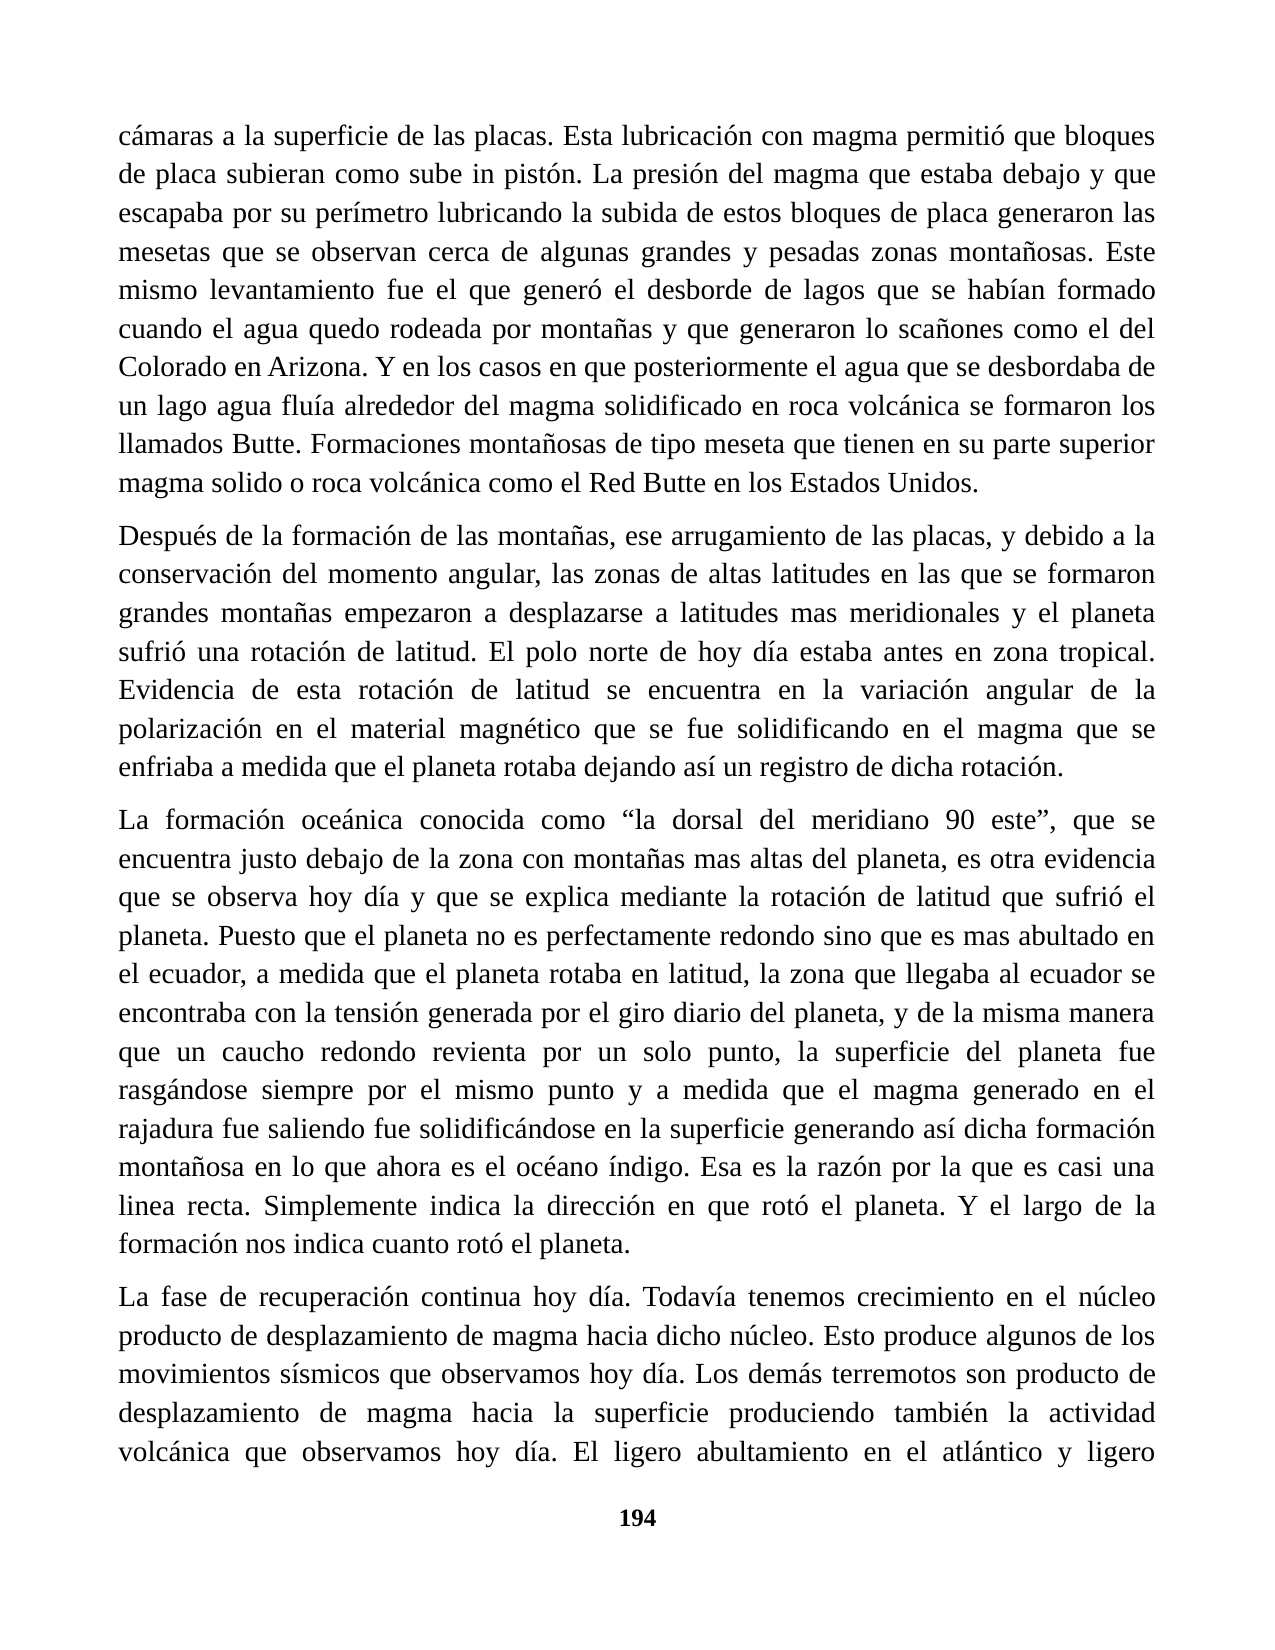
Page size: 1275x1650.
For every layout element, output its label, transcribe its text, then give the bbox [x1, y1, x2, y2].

text La fase de recuperación continua hoy día. Todavía tenemos crecimiento en el núcleo producto de desplazamiento de magma hacia dicho núcleo. Esto produce algunos de los movimientos sísmicos que observamos hoy día. Los demás terremotos son producto de desplazamiento de magma hacia la superficie produciendo también la actividad volcánica que observamos hoy día. El ligero abultamiento en el atlántico y ligero [118, 1279, 1157, 1467]
text cámaras a la superficie de las placas. Esta lubricación con magma permitió que bloques de placa subieran como sube in pistón. La presión del magma que estaba debajo y que escapaba por su perímetro lubricando la subida de estos bloques de placa generaron las mesetas que se observan cerca de algunas grandes y pesadas zonas montañosas. Este mismo levantamiento fue el que generó el desborde de lagos que se habían formado cuando el agua quedo rodeada por montañas y que generaron lo scañones como el del Colorado en Arizona. Y en los casos en que posteriormente el agua que se desbordaba de un lago agua fluía alrededor del magma solidificado en roca volcánica se formaron los llamados Butte. Formaciones montañosas de tipo meseta que tienen en su parte superior magma solido o roca volcánica como el Red Butte en los Estados Unidos. [118, 118, 1157, 498]
text Después de la formación de las montañas, ese arrugamiento de las placas, y debido a la conservación del momento angular, las zonas de altas latitudes en las que se formaron grandes montañas empezaron a desplazarse a latitudes mas meridionales y el planeta sufrió una rotación de latitud. El polo norte de hoy día estaba antes en zona tropical. Evidencia de esta rotación de latitud se encuentra en la variación angular de la polarización en el material magnético que se fue solidificando en el magma que se enfriaba a medida que el planeta rotaba dejando así un registro de dicha rotación. [118, 518, 1157, 783]
text La formación oceánica conocida como “la dorsal del meridiano 90 este”, que se encuentra justo debajo de la zona con montañas mas altas del planeta, es otra evidencia que se observa hoy día y que se explica mediante la rotación de latitud que sufrió el planeta. Puesto que el planeta no es perfectamente redondo sino que es mas abultado en el ecuador, a medida que el planeta rotaba en latitud, la zona que llegaba al ecuador se encontraba con la tensión generada por el giro diario del planeta, y de la misma manera que un caucho redondo revienta por un solo punto, la superficie del planeta fue rasgándose siempre por el mismo punto y a medida que el magma generado en el rajadura fue saliendo fue solidificándose en la superficie generando así dicha formación montañosa en lo que ahora es el océano índigo. Esa es la razón por la que es casi una linea recta. Simplemente indica la dirección en que rotó el planeta. Y el largo de la formación nos indica cuanto rotó el planeta. [118, 802, 1157, 1260]
